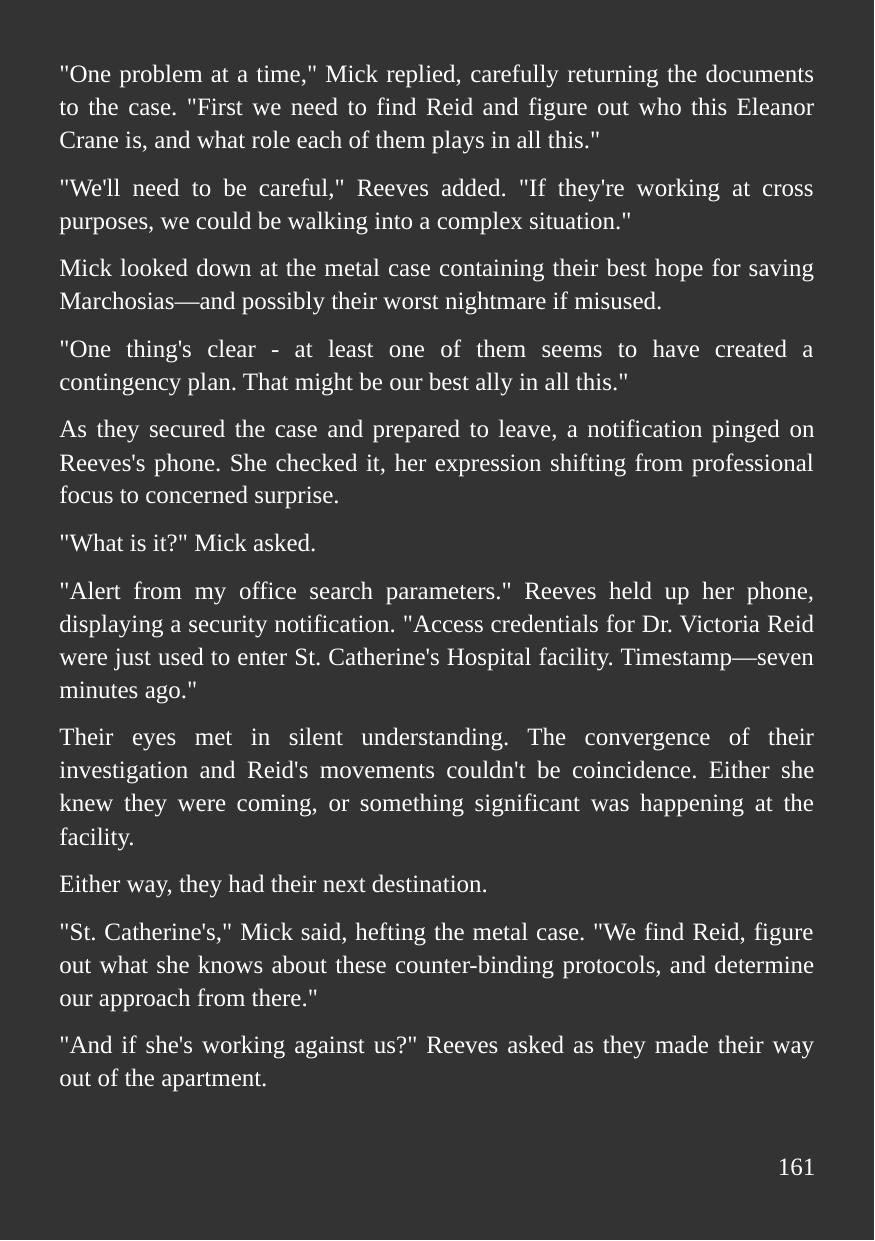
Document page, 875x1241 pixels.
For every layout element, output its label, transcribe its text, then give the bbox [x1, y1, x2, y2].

text Their eyes met in silent understanding. The convergence of their investigation and Reid's movements couldn't be coincidence. Either she knew they were coming, or something significant was happening at the facility. [59, 722, 815, 850]
text Mick looked down at the metal case containing their best hope for saving Marchosias—and possibly their worst nightmare if misused. [59, 253, 815, 315]
text "What is it?" Mick asked. [59, 528, 815, 557]
text "Alert from my office search parameters." Reeves held up her phone, displaying a security notification. "Access credentials for Dr. Victoria Reid were just used to enter St. Catherine's Hospital facility. Timestamp—seven minutes ago." [59, 576, 815, 704]
text Either way, they had their next destination. [59, 869, 815, 898]
text "St. Catherine's," Mick said, hefting the metal case. "We find Reid, figure out what she knows about these counter-binding protocols, and determine our approach from there." [59, 917, 815, 1012]
text "One thing's clear - at least one of them seems to have created a contingency plan. That might be our best ally in all this." [59, 334, 815, 396]
text "And if she's working against us?" Reeves asked as they made their way out of the apartment. [59, 1030, 815, 1092]
text "We'll need to be careful," Reeves added. "If they're working at cross purposes, we could be walking into a complex situation." [59, 173, 815, 234]
text As they secured the case and prepared to leave, a notification pinged on Reeves's phone. She checked it, her expression shifting from professional focus to concerned surprise. [59, 414, 815, 509]
text "One problem at a time," Mick replied, carefully returning the documents to the case. "First we need to find Reid and figure out who this Eleanor Crane is, and what role each of them plays in all this." [59, 59, 815, 154]
